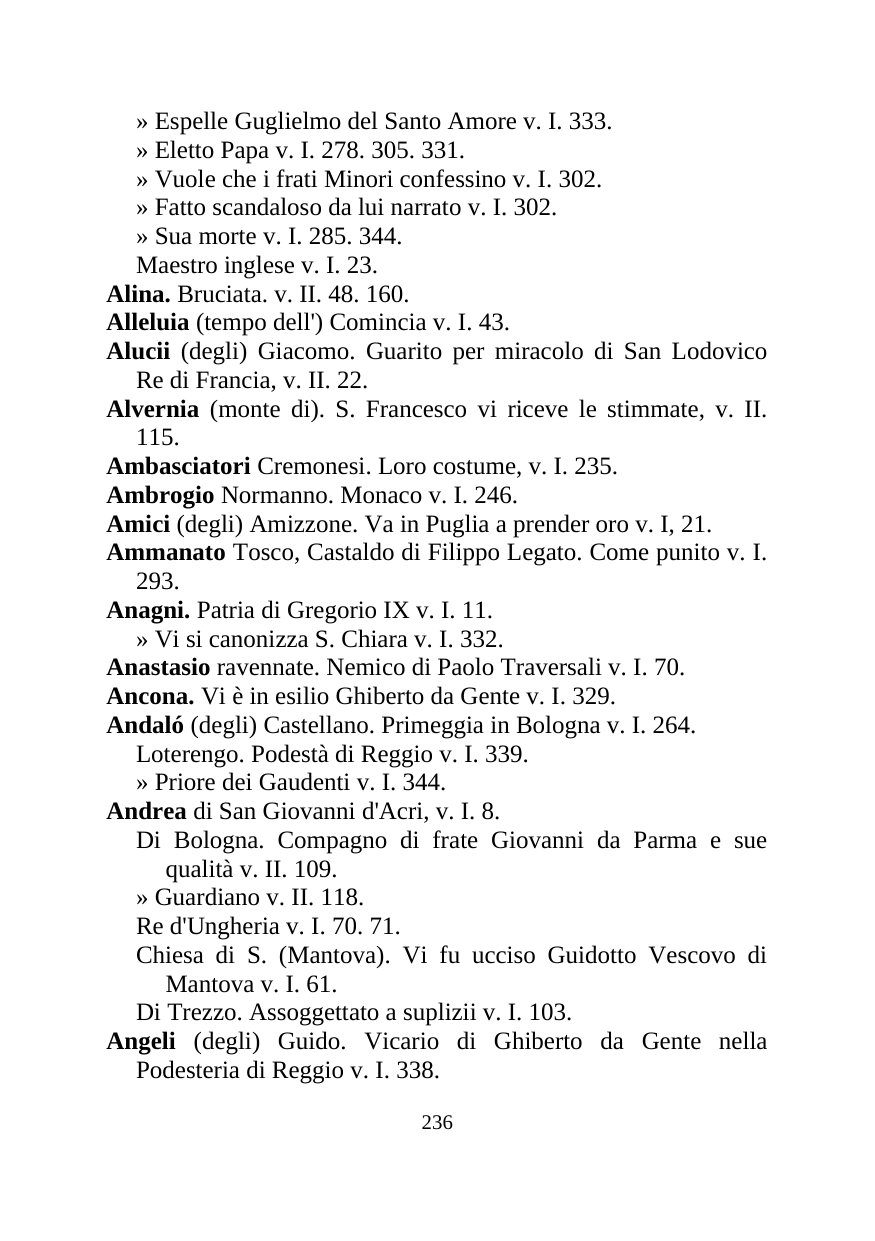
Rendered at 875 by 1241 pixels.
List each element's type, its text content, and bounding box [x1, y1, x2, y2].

text Maestro inglese v. I. 23. [136, 250, 768, 279]
text Ambasciatori Cremonesi. Loro costume, v. I. 235. [106, 451, 768, 480]
text Ammanato Tosco, Castaldo di Filippo Legato. Come punito v. I. 293. [106, 537, 768, 595]
text » Fatto scandaloso da lui narrato v. I. 302. [136, 192, 768, 221]
text Amici (degli) Amizzone. Va in Puglia a prender oro v. I, 21. [106, 509, 768, 537]
text Di Bologna. Compagno di frate Giovanni da Parma e sue qualità v. II. 109. [136, 825, 768, 882]
text Loterengo. Podestà di Reggio v. I. 339. [136, 739, 768, 767]
text Alucii (degli) Giacomo. Guarito per miracolo di San Lodovico Re di Francia, v. II. 22. [106, 336, 768, 394]
text Alina. Bruciata. v. II. 48. 160. [106, 279, 768, 307]
text Chiesa di S. (Mantova). Vi fu ucciso Guidotto Vescovo di Mantova v. I. 61. [136, 940, 768, 997]
text Andaló (degli) Castellano. Primeggia in Bologna v. I. 264. [106, 710, 768, 739]
text Anagni. Patria di Gregorio IX v. I. 11. [106, 595, 768, 624]
text Ancona. Vi è in esilio Ghiberto da Gente v. I. 329. [106, 681, 768, 710]
text Alvernia (monte di). S. Francesco vi riceve le stimmate, v. II. 115. [106, 394, 768, 451]
text » Eletto Papa v. I. 278. 305. 331. [136, 135, 768, 164]
text » Priore dei Gaudenti v. I. 344. [136, 767, 768, 796]
text » Guardiano v. II. 118. [136, 882, 768, 911]
text Angeli (degli) Guido. Vicario di Ghiberto da Gente nella Podesteria di Reggio v. I. 338. [106, 1026, 768, 1084]
text » Espelle Guglielmo del Santo Amore v. I. 333. [136, 106, 768, 135]
text » Vi si canonizza S. Chiara v. I. 332. [136, 624, 768, 652]
text Alleluia (tempo dell') Comincia v. I. 43. [106, 307, 768, 336]
text » Vuole che i frati Minori confessino v. I. 302. [136, 164, 768, 192]
text Re d'Ungheria v. I. 70. 71. [136, 911, 768, 940]
text Anastasio ravennate. Nemico di Paolo Traversali v. I. 70. [106, 652, 768, 681]
text Ambrogio Normanno. Monaco v. I. 246. [106, 480, 768, 509]
text » Sua morte v. I. 285. 344. [136, 221, 768, 250]
text Andrea di San Giovanni d'Acri, v. I. 8. [106, 796, 768, 825]
text Di Trezzo. Assoggettato a suplizii v. I. 103. [136, 997, 768, 1026]
